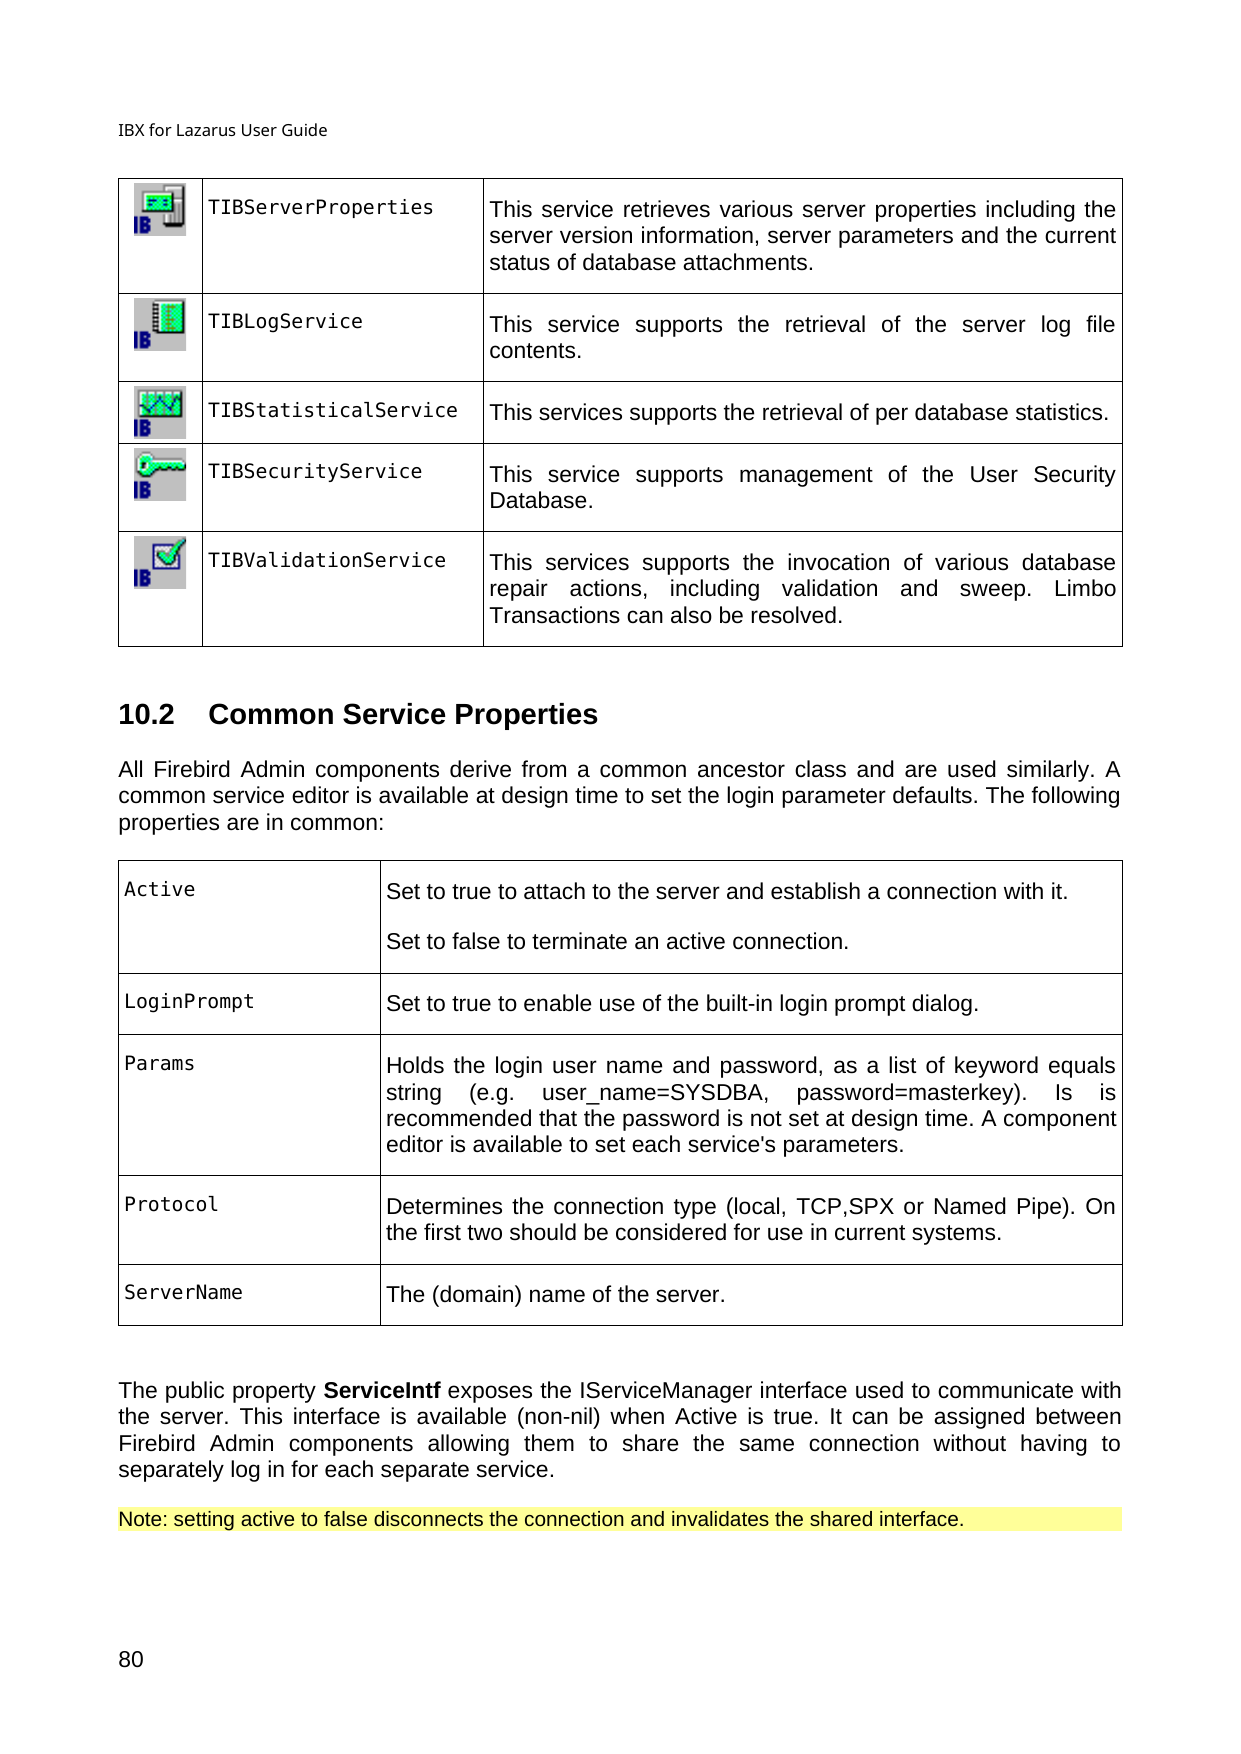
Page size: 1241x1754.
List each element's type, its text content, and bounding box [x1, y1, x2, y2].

table_cell TIBServerProperties [203, 179, 483, 293]
table_cell This service supports the retrieval of the server log file contents. [484, 294, 1122, 381]
table_cell This services supports the invocation of various database repair actions, including validation and sweep. Limbo Transactions can also be resolved. [484, 532, 1122, 646]
table_cell [119, 179, 202, 293]
table_cell Determines the connection type (local, TCP,SPX or Named Pipe). On the first two should be considered for use in current systems. [381, 1176, 1122, 1263]
text Note: setting active to false disconnects the connection and invalidates the shared interface. [118, 1507, 1122, 1531]
table_cell [119, 444, 202, 531]
table_cell TIBSecurityService [203, 444, 483, 531]
table_cell Protocol [119, 1176, 380, 1263]
text The public property ServiceIntf exposes the IServiceManager interface used to communicate with the server. This interface is available (non-nil) when Active is true. It can be assigned between Firebird Admin components allowing them to share the same connection without having to separately log in for each separate service. [118, 1377, 1122, 1482]
table_cell TIBLogService [203, 294, 483, 381]
table_cell TIBStatisticalService [203, 382, 483, 443]
table_cell LoginPrompt [119, 974, 380, 1034]
table_cell This services supports the retrieval of per database statistics. [484, 382, 1122, 443]
table_cell [119, 294, 202, 298]
table_cell Set to true to enable use of the built-in login prompt dialog. [381, 974, 1122, 1034]
table_header Active [119, 861, 380, 972]
table_cell This service retrieves various server properties including the server version information, server parameters and the current status of database attachments. [484, 179, 1122, 293]
table_cell The (domain) name of the server. [381, 1265, 1122, 1325]
table_cell ServerName [119, 1265, 380, 1325]
picture [134, 448, 187, 501]
picture [134, 298, 187, 351]
table_cell Holds the login user name and password, as a list of keyword equals string (e.g. user_name=SYSDBA, password=masterkey). Is is recommended that the password is not set at design time. A component editor is available to set each service's parameters. [381, 1035, 1122, 1175]
picture [134, 386, 187, 439]
text All Firebird Admin components derive from a common ancestor class and are used similarly. A common service editor is available at design time to set the login parameter defaults. The following properties are in common: [118, 756, 1122, 835]
subtitle Common Service Properties [118, 697, 1122, 731]
table_cell Params [119, 1035, 380, 1175]
table_cell [119, 532, 202, 646]
table_cell This service supports management of the User Security Database. [484, 444, 1122, 531]
table_header Set to true to attach to the server and establish a connection with it. Set to false to terminate an active connection. [381, 861, 1122, 972]
table_cell [119, 299, 202, 381]
table_cell [119, 382, 202, 443]
picture [134, 536, 187, 589]
table_cell TIBValidationService [203, 532, 483, 646]
picture [134, 183, 187, 236]
